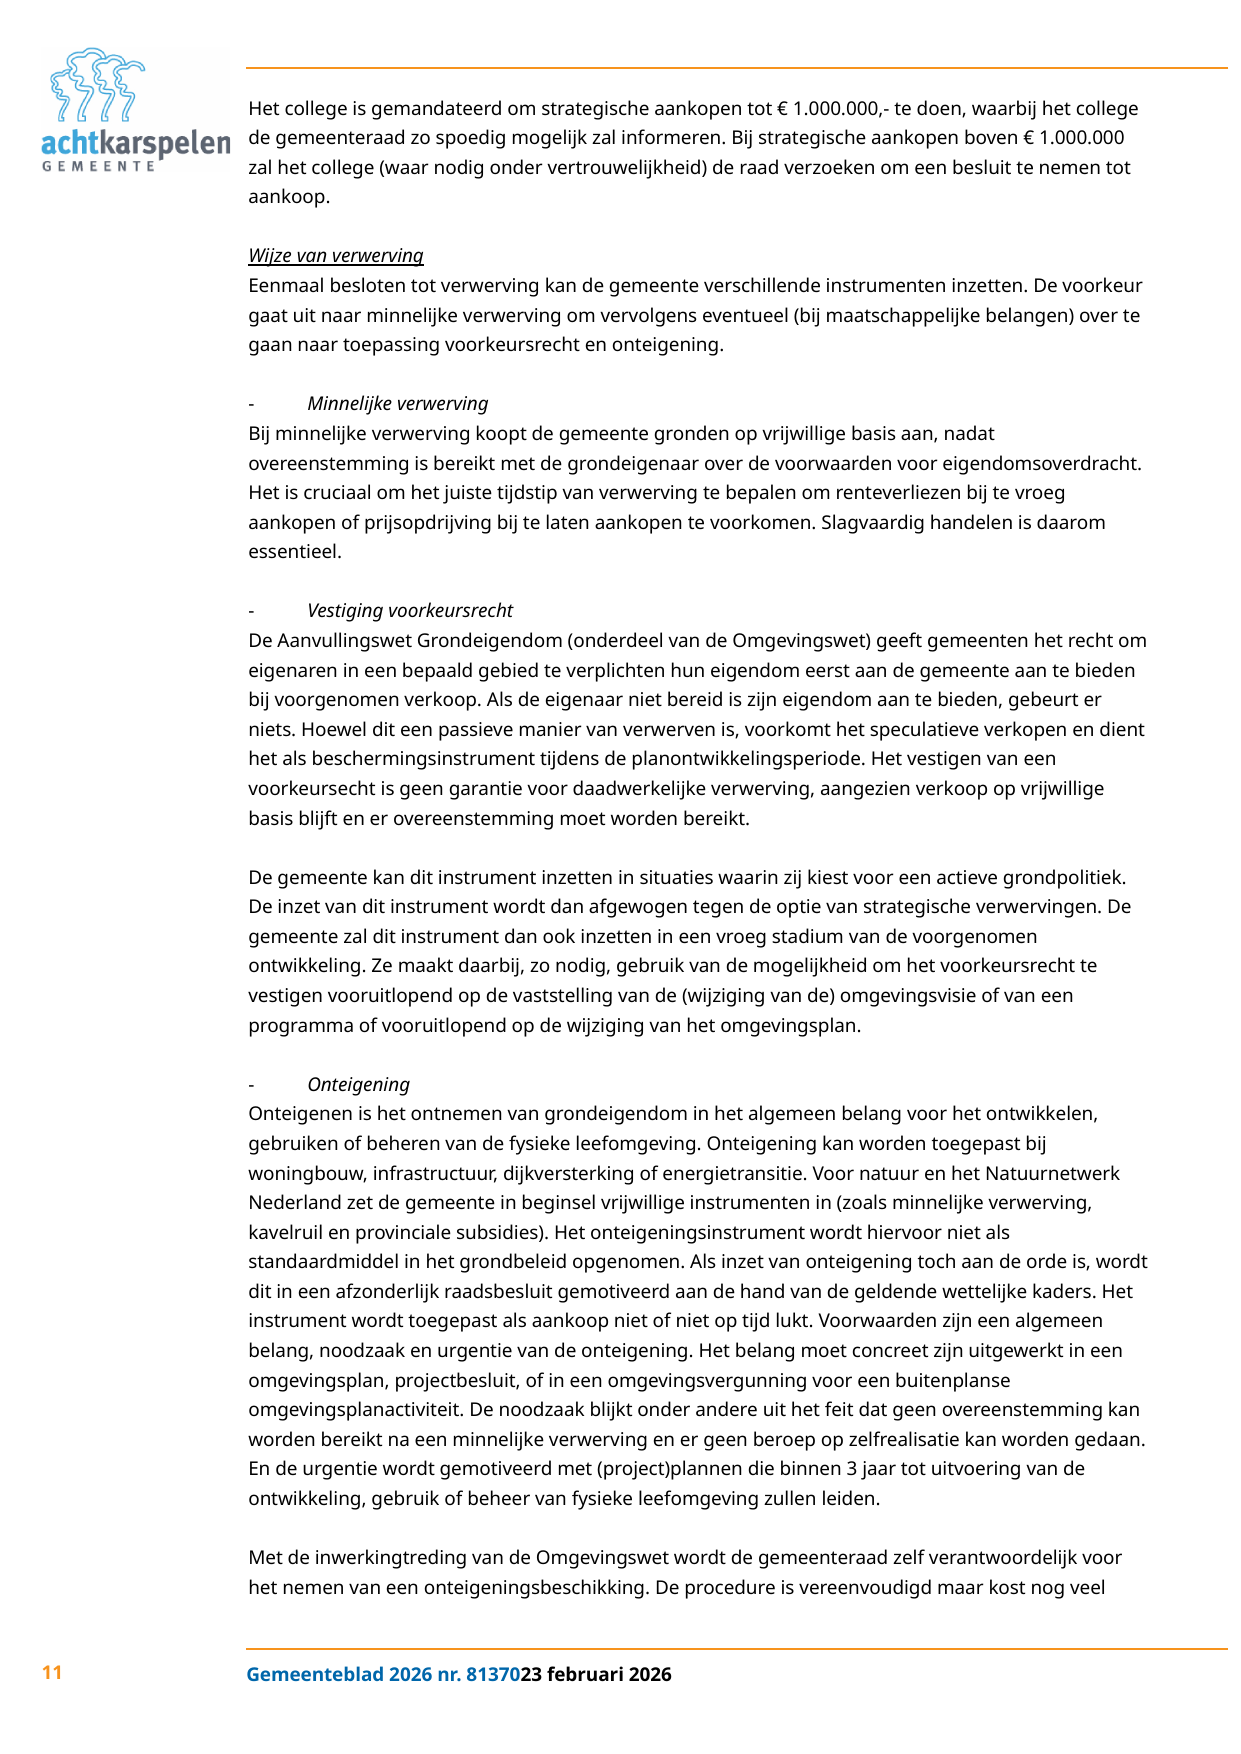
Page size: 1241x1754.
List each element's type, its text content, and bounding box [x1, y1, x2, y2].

text Onteigenen is het ontnemen van grondeigendom in het algemeen belang voor het ontwikkelen, gebruiken of beheren van de fysieke leefomgeving. Onteigening kan worden toegepast bij woningbouw, infrastructuur, dijkversterking of energietransitie. Voor natuur en het Natuurnetwerk Nederland zet de gemeente in beginsel vrijwillige instrumenten in (zoals minnelijke verwerving, kavelruil en provinciale subsidies). Het onteigeningsinstrument wordt hiervoor niet als standaardmiddel in het grondbeleid opgenomen. Als inzet van onteigening toch aan de orde is, wordt dit in een afzonderlijk raadsbesluit gemotiveerd aan de hand van de geldende wettelijke kaders. Het instrument wordt toegepast als aankoop niet of niet op tijd lukt. Voorwaarden zijn een algemeen belang, noodzaak en urgentie van de onteigening. Het belang moet concreet zijn uitgewerkt in een omgevingsplan, projectbesluit, of in een omgevingsvergunning voor een buitenplanse omgevingsplanactiviteit. De noodzaak blijkt onder andere uit het feit dat geen overeenstemming kan worden bereikt na een minnelijke verwerving en er geen beroep op zelfrealisatie kan worden gedaan. En de urgentie wordt gemotiveerd met (project)plannen die binnen 3 jaar tot uitvoering van de ontwikkeling, gebruik of beheer van fysieke leefomgeving zullen leiden. [248, 1101, 1152, 1511]
text Met de inwerkingtreding van de Omgevingswet wordt de gemeenteraad zelf verantwoordelijk voor het nemen van een onteigeningsbeschikking. De procedure is vereenvoudigd maar kost nog veel [248, 1544, 1152, 1600]
list Vestiging voorkeursrecht [248, 598, 1152, 623]
picture [41, 47, 231, 172]
list Minnelijke verwerving [248, 391, 1152, 416]
text De gemeente kan dit instrument inzetten in situaties waarin zij kiest voor een actieve grondpolitiek. De inzet van dit instrument wordt dan afgewogen tegen de optie van strategische verwervingen. De gemeente zal dit instrument dan ook inzetten in een vroeg stadium van de voorgenomen ontwikkeling. Ze maakt daarbij, zo nodig, gebruik van de mogelijkheid om het voorkeursrecht te vestigen vooruitlopend op de vaststelling van de (wijziging van de) omgevingsvisie of van een programma of vooruitlopend op de wijziging van het omgevingsplan. [248, 864, 1152, 1038]
text Bij minnelijke verwerving koopt de gemeente gronden op vrijwillige basis aan, nadat overeenstemming is bereikt met de grondeigenaar over de voorwaarden voor eigendomsoverdracht. Het is cruciaal om het juiste tijdstip van verwerving te bepalen om renteverliezen bij te vroeg aankopen of prijsopdrijving bij te laten aankopen te voorkomen. Slagvaardig handelen is daarom essentieel. [248, 420, 1152, 564]
text Het college is gemandateerd om strategische aankopen tot € 1.000.000,- te doen, waarbij het college de gemeenteraad zo spoedig mogelijk zal informeren. Bij strategische aankopen boven € 1.000.000 zal het college (waar nodig onder vertrouwelijkheid) de raad verzoeken om een besluit te nemen tot aankoop. [248, 95, 1152, 209]
text De Aanvullingswet Grondeigendom (onderdeel van de Omgevingswet) geeft gemeenten het recht om eigenaren in een bepaald gebied te verplichten hun eigendom eerst aan de gemeente aan te bieden bij voorgenomen verkoop. Als de eigenaar niet bereid is zijn eigendom aan te bieden, gebeurt er niets. Hoewel dit een passieve manier van verwerven is, voorkomt het speculatieve verkopen en dient het als beschermingsinstrument tijdens de planontwikkelingsperiode. Het vestigen van een voorkeursecht is geen garantie voor daadwerkelijke verwerving, aangezien verkoop op vrijwillige basis blijft en er overeenstemming moet worden bereikt. [248, 627, 1152, 831]
text Wijze van verwerving [248, 243, 1152, 268]
text Eenmaal besloten tot verwerving kan de gemeente verschillende instrumenten inzetten. De voorkeur gaat uit naar minnelijke verwerving om vervolgens eventueel (bij maatschappelijke belangen) over te gaan naar toepassing voorkeursrecht en onteigening. [248, 272, 1152, 357]
list Onteigening [248, 1071, 1152, 1097]
